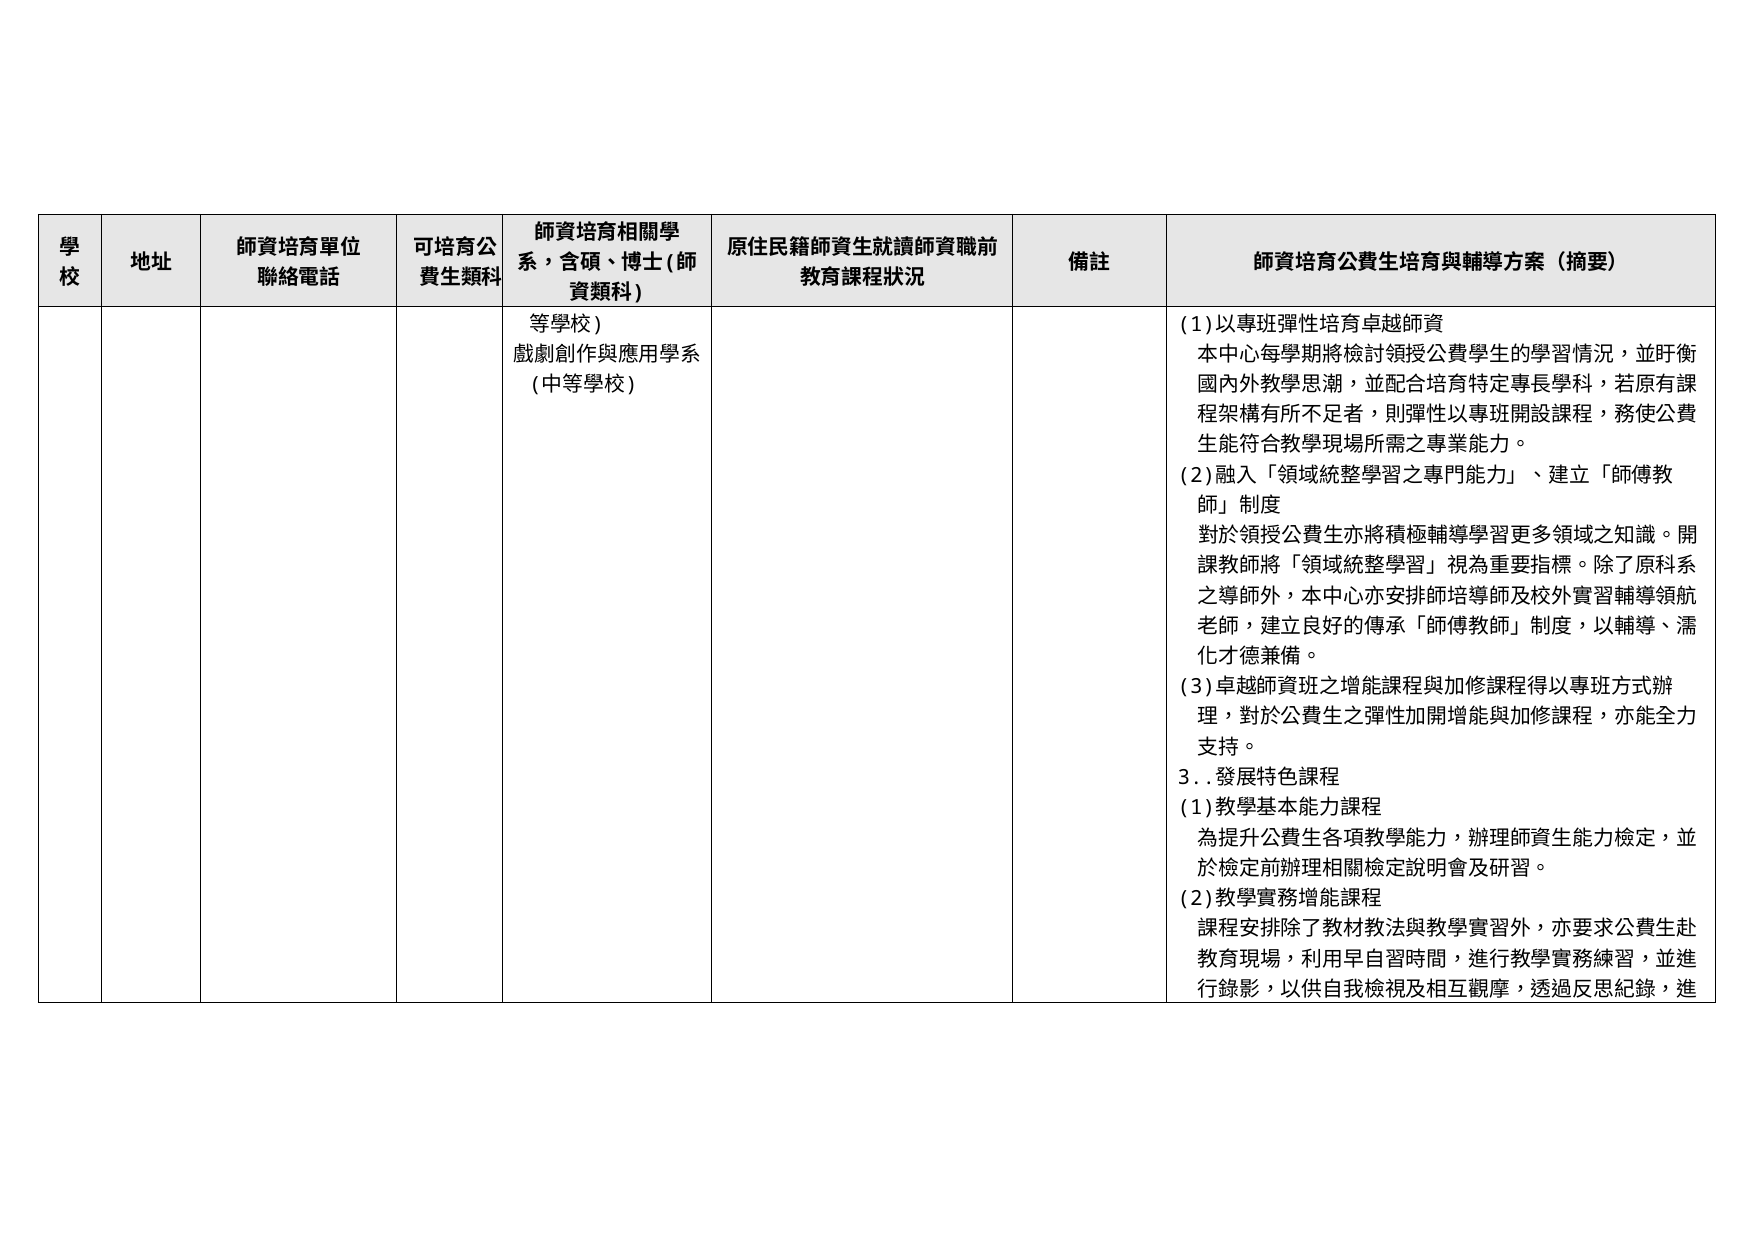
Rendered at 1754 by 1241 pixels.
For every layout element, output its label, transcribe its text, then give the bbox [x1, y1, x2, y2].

table_header 師資培育相關學系，含碩、博士(師資類科) [503, 215, 711, 306]
table_cell [102, 307, 200, 1002]
table_cell [201, 307, 396, 1002]
table_cell [397, 307, 502, 1002]
table_header 學校 [39, 215, 101, 306]
table_cell (1)以專班彈性培育卓越師資 本中心每學期將檢討領授公費學生的學習情況，並盱衡國內外教學思潮，並配合培育特定專長學科，若原有課程架構有所不足者，則彈性以專班開設課程，務使公費生能符合教學現場所需之專業能力。 (2)融入「領域統整學習之專門能力」、建立「師傅教師」制度 對於領授公費生亦將積極輔導學習更多領域之知識。開課教師將「領域統整學習」視為重要指標。除了原科系之導師外，本中心亦安排師培導師及校外實習輔導領航老師，建立良好的傳承「師傅教師」制度，以輔導、濡化才德兼備。 (3)卓越師資班之增能課程與加修課程得以專班方式辦理，對於公費生之彈性加開增能與加修課程，亦能全力支持。 3..發展特色課程 (1)教學基本能力課程 為提升公費生各項教學能力，辦理師資生能力檢定，並於檢定前辦理相關檢定說明會及研習。 (2)教學實務增能課程 課程安排除了教材教法與教學實習外，亦要求公費生赴教育現場，利用早自習時間，進行教學實務練習，並進行錄影，以供自我檢視及相互觀摩，透過反思紀錄，進 [1167, 307, 1715, 1002]
table_cell 等學校) 戲劇創作與應用學系(中等學校) [503, 307, 711, 1002]
table_header 師資培育公費生培育與輔導方案（摘要） [1167, 215, 1715, 306]
table_header 地址 [102, 215, 200, 306]
table_cell [712, 307, 1012, 1002]
table_header 師資培育單位 聯絡電話 [201, 215, 396, 306]
table_cell [1013, 307, 1166, 1002]
table_header 原住民籍師資生就讀師資職前教育課程狀況 [712, 215, 1012, 306]
table_header 備註 [1013, 215, 1166, 306]
table_header 可培育公費生類科 [397, 215, 502, 306]
table_cell [39, 307, 101, 1002]
